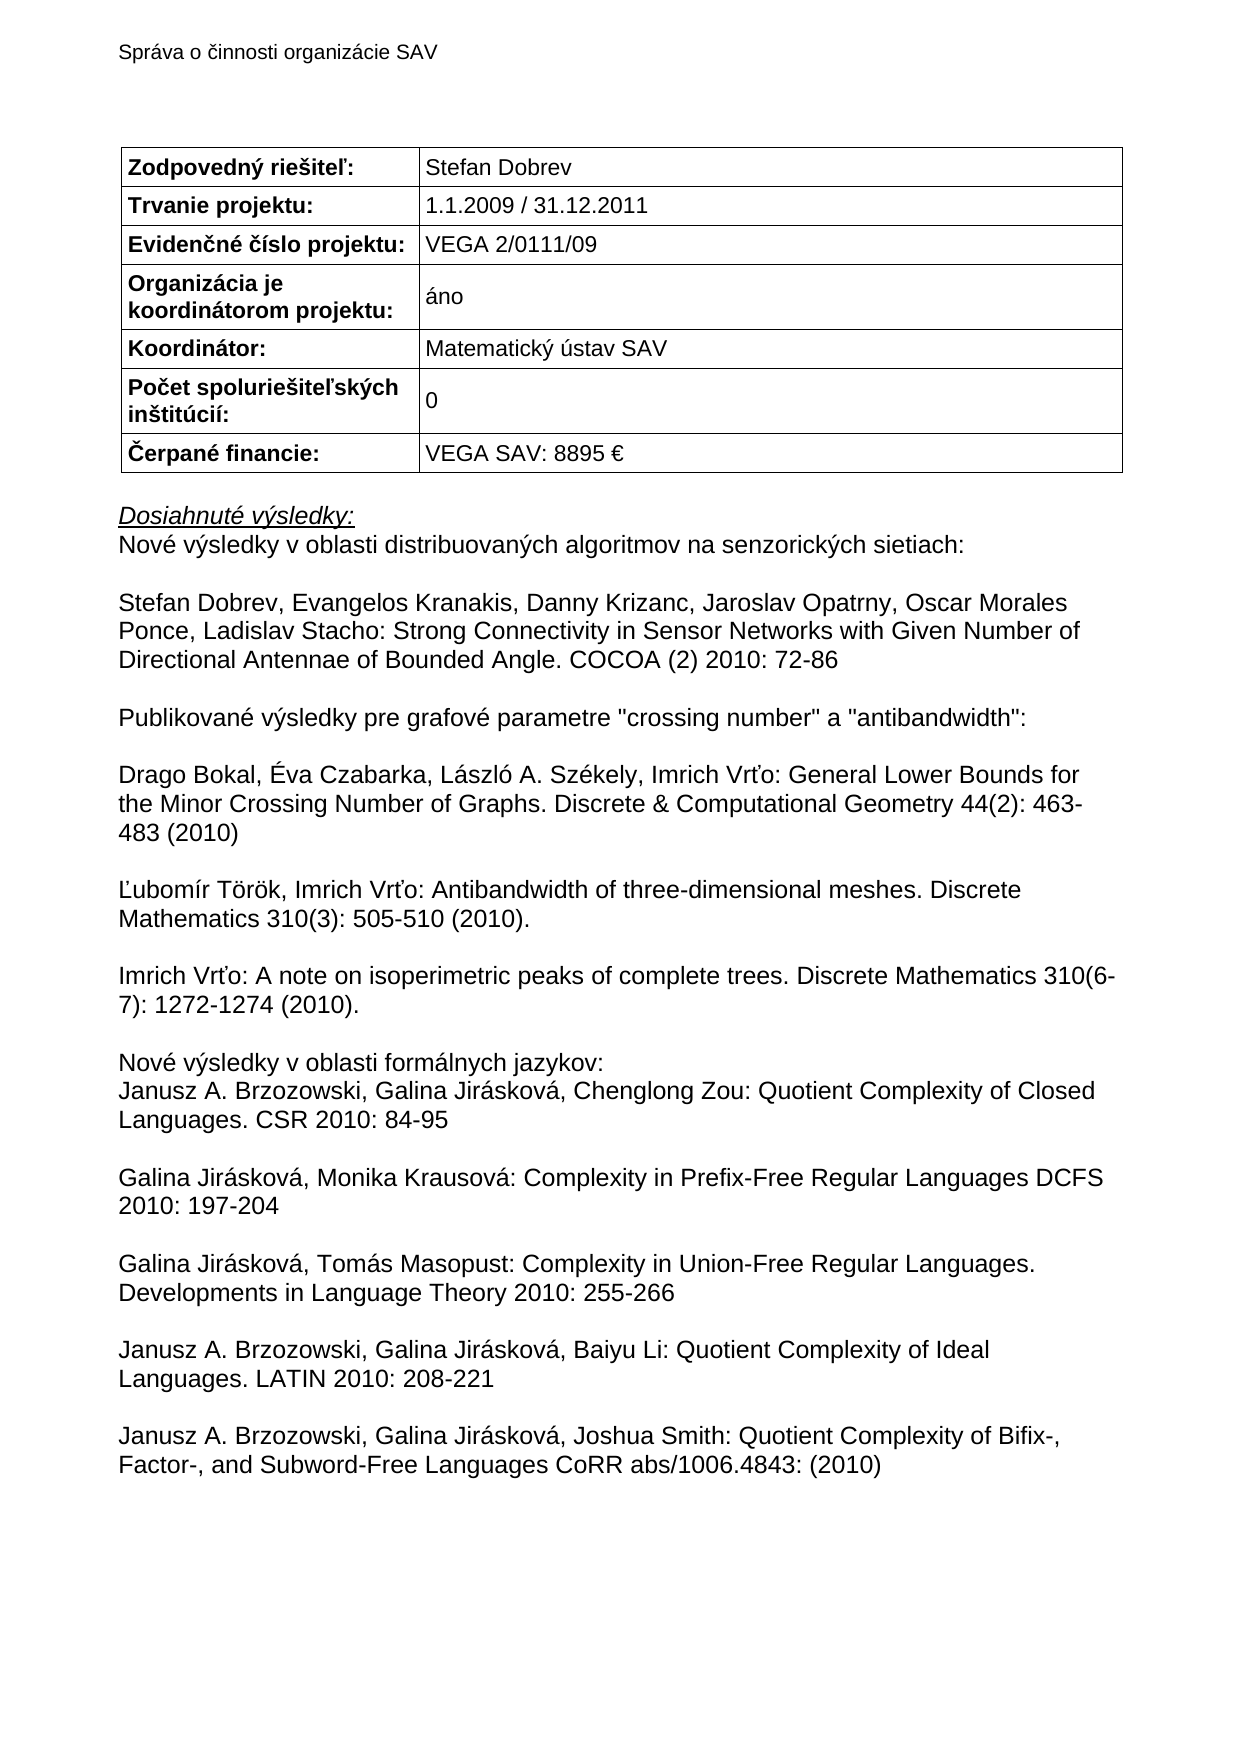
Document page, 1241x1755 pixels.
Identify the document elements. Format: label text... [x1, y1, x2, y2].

table_cell Trvanie projektu: [122, 187, 419, 224]
table_cell Počet spoluriešiteľských inštitúcií: [122, 369, 419, 433]
table_cell 1.1.2009 / 31.12.2011 [420, 187, 1122, 224]
table_cell Evidenčné číslo projektu: [122, 226, 419, 263]
table_cell VEGA 2/0111/09 [420, 226, 1122, 263]
table_header Zodpovedný riešiteľ: [122, 148, 419, 186]
table_cell Organizácia je koordinátorom projektu: [122, 265, 419, 329]
table_cell 0 [420, 369, 1122, 433]
text Dosiahnuté výsledky: Nové výsledky v oblasti distribuovaných algoritmov na senzorických sietiach: Stefan Dobrev, Evangelos Kranakis, Danny Krizanc, Jaroslav Opatrny, Oscar Morales Ponce, Ladislav Stacho: Strong Connectivity in Sensor Networks with Given Number of Directional Antennae of Bounded Angle. COCOA (2) 2010: 72-86 Publikované výsledky pre grafové parametre "crossing number" a "antibandwidth": Drago Bokal, Éva Czabarka, László A. Székely, Imrich Vrťo: General Lower Bounds for the Minor Crossing Number of Graphs. Discrete & Computational Geometry 44(2): 463-483 (2010) Ľubomír Török, Imrich Vrťo: Antibandwidth of three-dimensional meshes. Discrete Mathematics 310(3): 505-510 (2010). Imrich Vrťo: A note on isoperimetric peaks of complete trees. Discrete Mathematics 310(6-7): 1272-1274 (2010). Nové výsledky v oblasti formálnych jazykov: Janusz A. Brzozowski, Galina Jirásková, Chenglong Zou: Quotient Complexity of Closed Languages. CSR 2010: 84-95 Galina Jirásková, Monika Krausová: Complexity in Prefix-Free Regular Languages DCFS 2010: 197-204 Galina Jirásková, Tomás Masopust: Complexity in Union-Free Regular Languages. Developments in Language Theory 2010: 255-266 Janusz A. Brzozowski, Galina Jirásková, Baiyu Li: Quotient Complexity of Ideal Languages. LATIN 2010: 208-221 Janusz A. Brzozowski, Galina Jirásková, Joshua Smith: Quotient Complexity of Bifix-, Factor-, and Subword-Free Languages CoRR abs/1006.4843: (2010) [118, 473, 1122, 1536]
table_cell áno [420, 265, 1122, 329]
table_header Stefan Dobrev [420, 148, 1122, 186]
table_cell Koordinátor: [122, 330, 419, 367]
table_cell VEGA SAV: 8895 € [420, 434, 1122, 472]
table_cell Matematický ústav SAV [420, 330, 1122, 367]
table_cell Čerpané financie: [122, 434, 419, 472]
